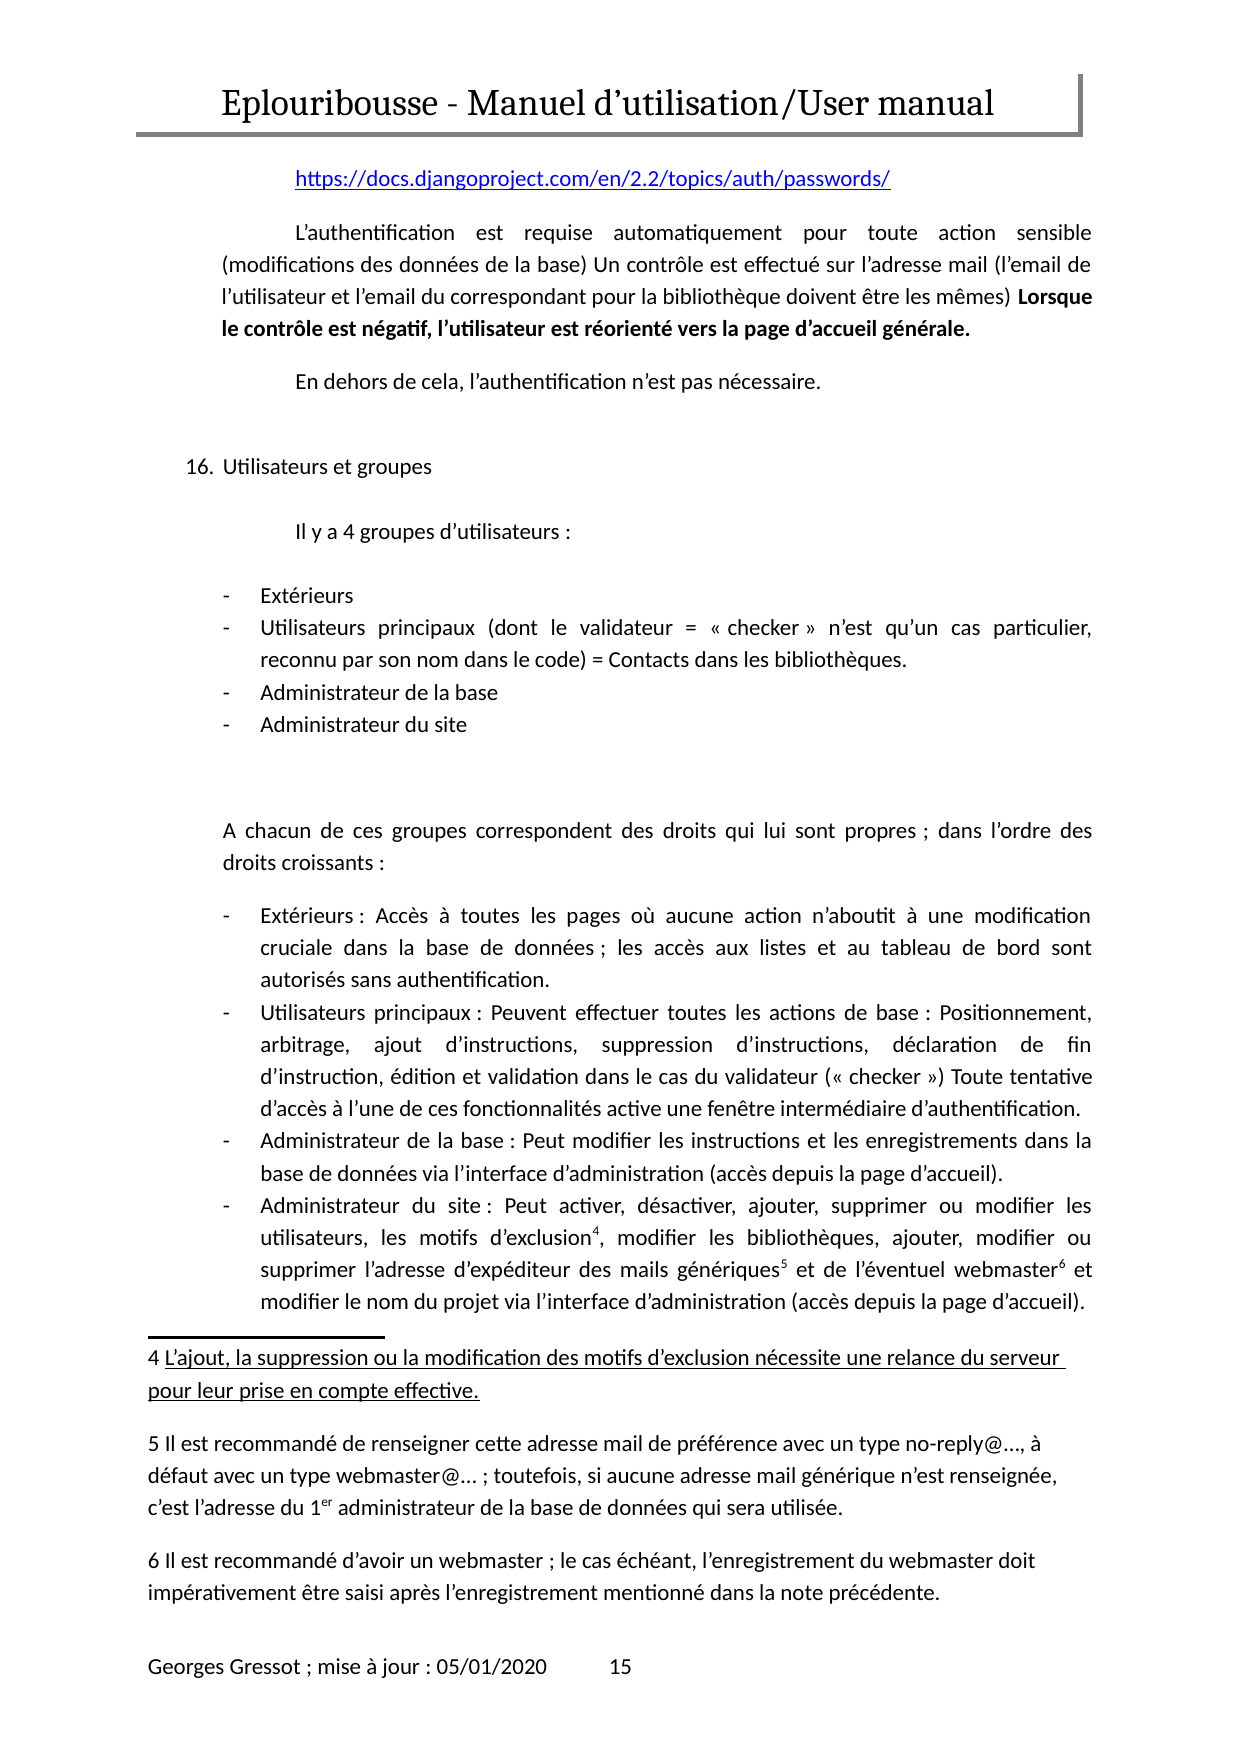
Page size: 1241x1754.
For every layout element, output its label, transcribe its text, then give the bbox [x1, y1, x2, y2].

text En dehors de cela, l’authentification n’est pas nécessaire. [221, 367, 1093, 395]
list Utilisateurs et groupes [185, 452, 1093, 480]
list Administrateur du site [223, 710, 1093, 738]
list Administrateur du site : Peut activer, désactiver, ajouter, supprimer ou modifier les utilisateurs, les motifs d’exclusion, modifier les bibliothèques, ajouter, modifier ou supprimer l’adresse d’expéditeur des mails génériques et de l’éventuel webmaster et modifier le nom du projet via l’interface d’administration (accès depuis la page d’accueil). [223, 1191, 1093, 1315]
list Extérieurs : Accès à toutes les pages où aucune action n’aboutit à une modification cruciale dans la base de données ; les accès aux listes et au tableau de bord sont autorisés sans authentification. [223, 901, 1093, 993]
list Administrateur de la base [223, 678, 1093, 706]
list Il y a 4 groupes d’utilisateurs : [295, 517, 1093, 545]
list Il est recommandé de renseigner cette adresse mail de préférence avec un type no-reply@…, à défaut avec un type webmaster@… ; toutefois, si aucune adresse mail générique n’est renseignée, c’est l’adresse du 1er administrateur de la base de données qui sera utilisée. [148, 1429, 1093, 1521]
text A chacun de ces groupes correspondent des droits qui lui sont propres ; dans l’ordre des droits croissants : [223, 816, 1093, 876]
list Administrateur de la base : Peut modifier les instructions et les enregistrements dans la base de données via l’interface d’administration (accès depuis la page d’accueil). [223, 1126, 1093, 1187]
list Extérieurs [223, 581, 1093, 609]
text L’authentification est requise automatiquement pour toute action sensible (modifications des données de la base) Un contrôle est effectué sur l’adresse mail (l’email de l’utilisateur et l’email du correspondant pour la bibliothèque doivent être les mêmes) Lorsque le contrôle est négatif, l’utilisateur est réorienté vers la page d’accueil générale. [221, 218, 1093, 342]
text https://docs.djangoproject.com/en/2.2/topics/auth/passwords/ [221, 164, 1093, 193]
list Il est recommandé d’avoir un webmaster ; le cas échéant, l’enregistrement du webmaster doit impérativement être saisi après l’enregistrement mentionné dans la note précédente. [148, 1546, 1093, 1606]
list Utilisateurs principaux (dont le validateur = « checker » n’est qu’un cas particulier, reconnu par son nom dans le code) = Contacts dans les bibliothèques. [223, 613, 1093, 673]
list Utilisateurs principaux : Peuvent effectuer toutes les actions de base : Positionnement, arbitrage, ajout d’instructions, suppression d’instructions, déclaration de fin d’instruction, édition et validation dans le cas du validateur (« checker ») Toute tentative d’accès à l’une de ces fonctionnalités active une fenêtre intermédiaire d’authentification. [223, 998, 1093, 1122]
list L’ajout, la suppression ou la modification des motifs d’exclusion nécessite une relance du serveur pour leur prise en compte effective. [148, 1343, 1093, 1404]
